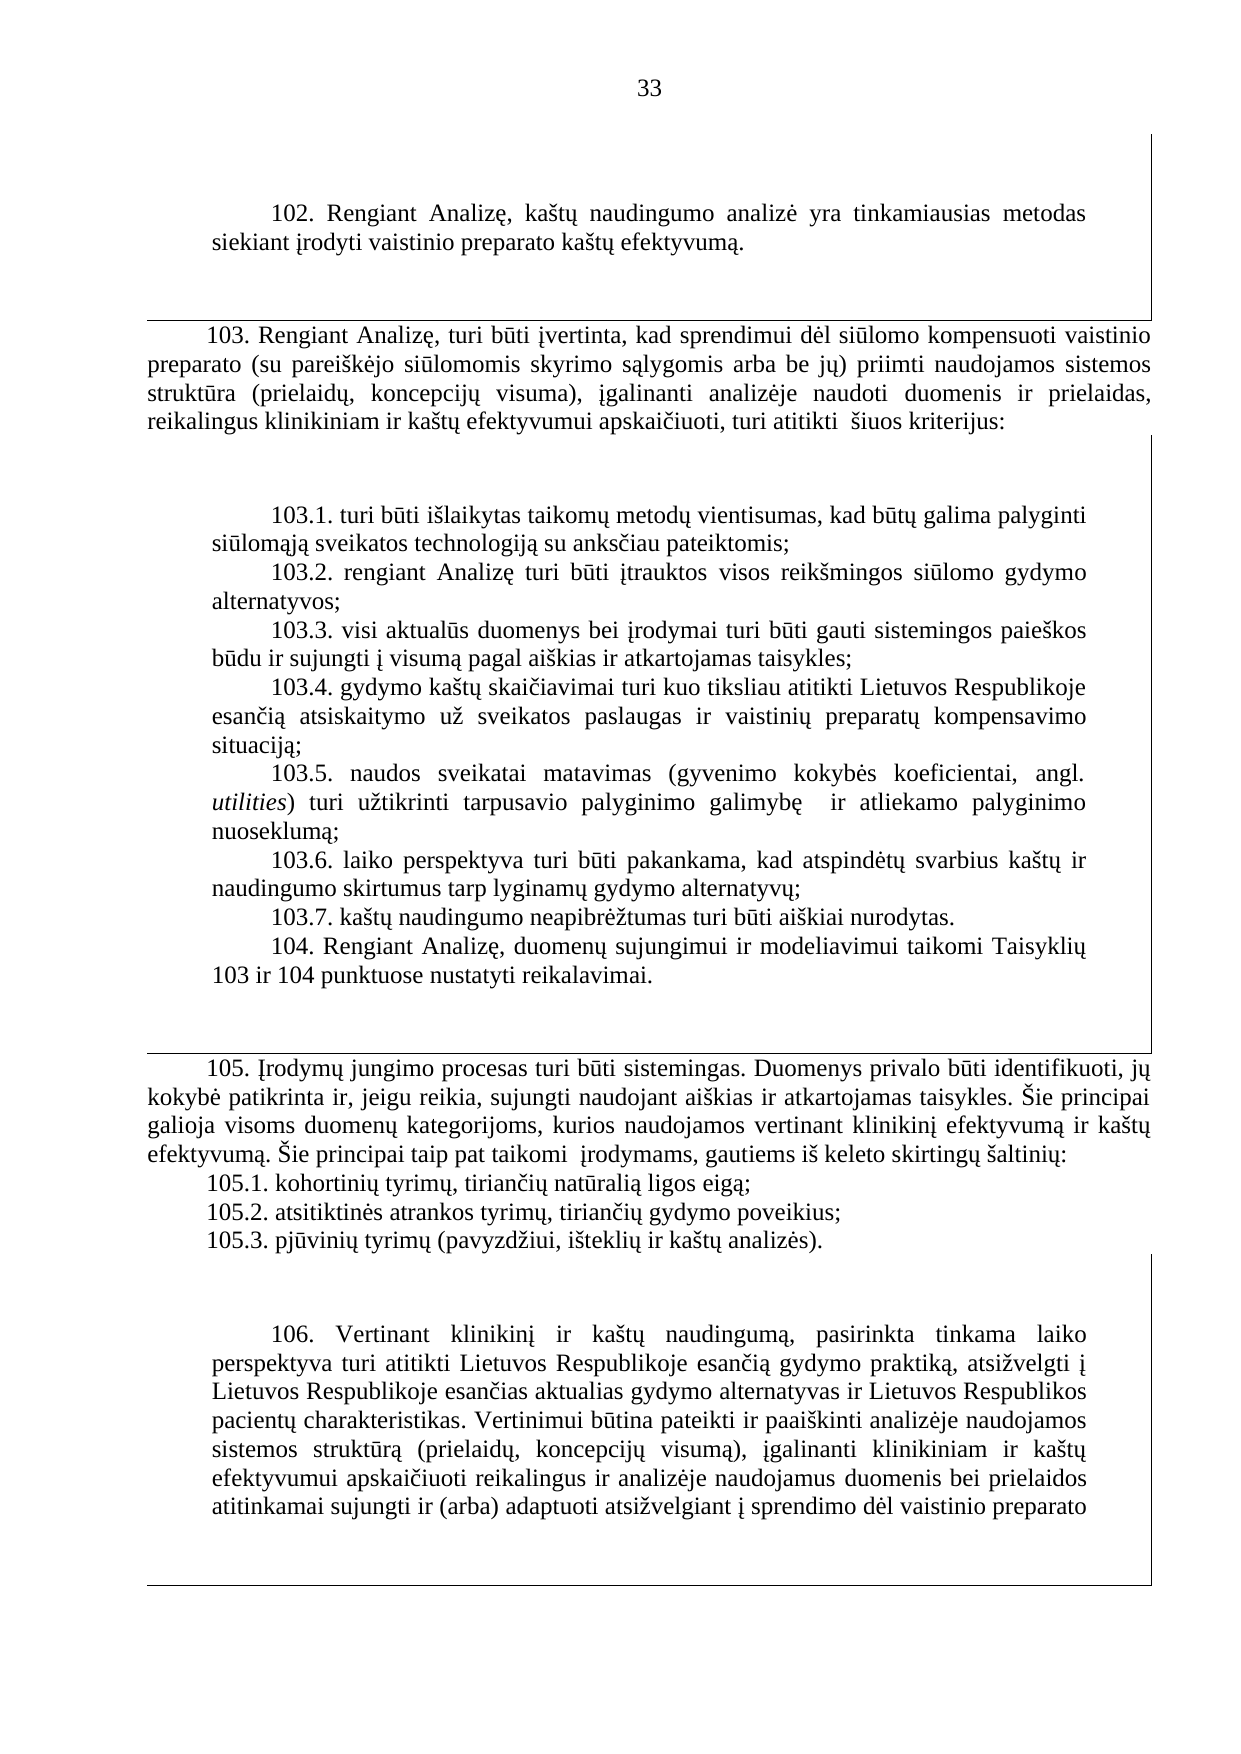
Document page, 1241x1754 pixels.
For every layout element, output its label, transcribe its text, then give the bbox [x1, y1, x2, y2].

text 103.3. visi aktualūs duomenys bei įrodymai turi būti gauti sistemingos paieškos būdu ir sujungti į visumą pagal aiškias ir atkartojamas taisykles; [147, 615, 1151, 672]
text 103.6. laiko perspektyva turi būti pakankama, kad atspindėtų svarbius kaštų ir naudingumo skirtumus tarp lyginamų gydymo alternatyvų; [147, 845, 1151, 902]
text 105.3. pjūvinių tyrimų (pavyzdžiui, išteklių ir kaštų analizės). [147, 1226, 1152, 1254]
text 103.7. kaštų naudingumo neapibrėžtumas turi būti aiškiai nurodytas. [147, 902, 1151, 931]
text 103.2. rengiant Analizę turi būti įtrauktos visos reikšmingos siūlomo gydymo alternatyvos; [147, 557, 1151, 615]
text 103.4. gydymo kaštų skaičiavimai turi kuo tiksliau atitikti Lietuvos Respublikoje esančią atsiskaitymo už sveikatos paslaugas ir vaistinių preparatų kompensavimo situaciją; [147, 672, 1151, 758]
text 105.2. atsitiktinės atrankos tyrimų, tiriančių gydymo poveikius; [147, 1197, 1152, 1226]
text 103. Rengiant Analizę, turi būti įvertinta, kad sprendimui dėl siūlomo kompensuoti vaistinio preparato (su pareiškėjo siūlomomis skyrimo sąlygomis arba be jų) priimti naudojamos sistemos struktūra (prielaidų, koncepcijų visuma), įgalinanti analizėje naudoti duomenis ir prielaidas, reikalingus klinikiniam ir kaštų efektyvumui apskaičiuoti, turi atitikti šiuos kriterijus: [147, 320, 1152, 435]
text 102. Rengiant Analizę, kaštų naudingumo analizė yra tinkamiausias metodas siekiant įrodyti vaistinio preparato kaštų efektyvumą. [147, 133, 1152, 320]
text 104. Rengiant Analizę, duomenų sujungimui ir modeliavimui taikomi Taisyklių 103 ir 104 punktuose nustatyti reikalavimai. [147, 931, 1151, 1053]
text 103.5. naudos sveikatai matavimas (gyvenimo kokybės koeficientai, angl. utilities) turi užtikrinti tarpusavio palyginimo galimybę ir atliekamo palyginimo nuoseklumą; [147, 758, 1152, 845]
text 103.1. turi būti išlaikytas taikomų metodų vientisumas, kad būtų galima palyginti siūlomąją sveikatos technologiją su anksčiau pateiktomis; [147, 435, 1151, 557]
text 106. Vertinant klinikinį ir kaštų naudingumą, pasirinkta tinkama laiko perspektyva turi atitikti Lietuvos Respublikoje esančią gydymo praktiką, atsižvelgti į Lietuvos Respublikoje esančias aktualias gydymo alternatyvas ir Lietuvos Respublikos pacientų charakteristikas. Vertinimui būtina pateikti ir paaiškinti analizėje naudojamos sistemos struktūrą (prielaidų, koncepcijų visumą), įgalinanti klinikiniam ir kaštų efektyvumui apskaičiuoti reikalingus ir analizėje naudojamus duomenis bei prielaidos atitinkamai sujungti ir (arba) adaptuoti atsižvelgiant į sprendimo dėl vaistinio preparato [147, 1254, 1151, 1585]
text 105.1. kohortinių tyrimų, tiriančių natūralią ligos eigą; [147, 1168, 1152, 1197]
text 105. Įrodymų jungimo procesas turi būti sistemingas. Duomenys privalo būti identifikuoti, jų kokybė patikrinta ir, jeigu reikia, sujungti naudojant aiškias ir atkartojamas taisykles. Šie principai galioja visoms duomenų kategorijoms, kurios naudojamos vertinant klinikinį efektyvumą ir kaštų efektyvumą. Šie principai taip pat taikomi įrodymams, gautiems iš keleto skirtingų šaltinių: [147, 1053, 1152, 1168]
